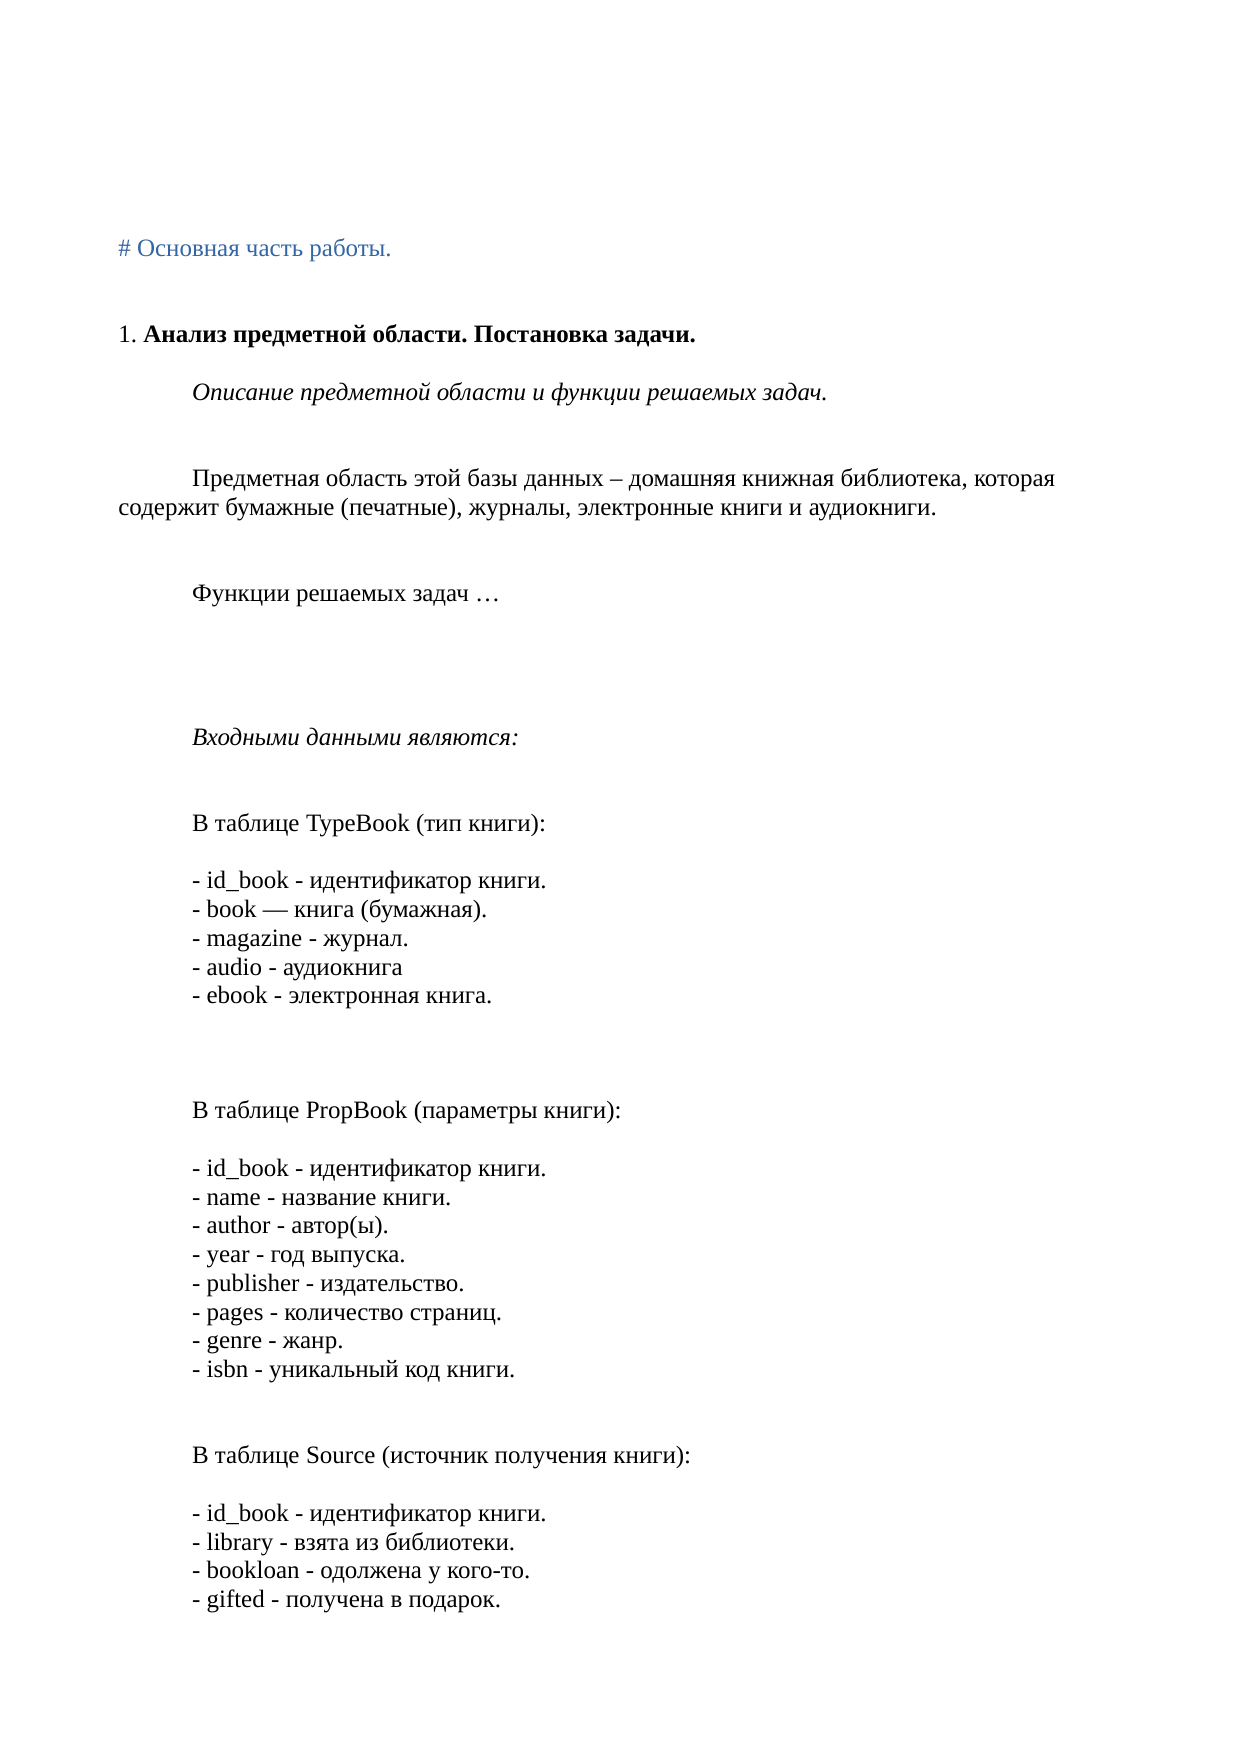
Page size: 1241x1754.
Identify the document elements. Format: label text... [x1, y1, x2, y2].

text - isbn - уникальный код книги. [118, 1354, 1122, 1383]
text - name - название книги. [118, 1182, 1122, 1211]
text Входными данными являются: [118, 722, 1122, 751]
text - id_book - идентификатор книги. [118, 1153, 1122, 1182]
text Функции решаемых задач … [118, 578, 1122, 607]
text - bookloan - одолжена у кого-то. [118, 1556, 1122, 1584]
text - genre - жанр. [118, 1326, 1122, 1354]
text - ebook - электронная книга. [118, 981, 1122, 1009]
text - publisher - издательство. [118, 1268, 1122, 1297]
text - audio - аудиокнига [118, 952, 1122, 981]
text - year - год выпуска. [118, 1239, 1122, 1268]
text В таблице PropBook (параметры книги): [118, 1096, 1122, 1124]
text - library - взята из библиотеки. [118, 1527, 1122, 1556]
text 1. Анализ предметной области. Постановка задачи. [118, 319, 1122, 348]
text В таблице TypeBook (тип книги): [118, 808, 1122, 837]
text # Основная часть работы. [118, 233, 1122, 262]
text - book — книга (бумажная). [118, 894, 1122, 923]
text - magazine - журнал. [118, 923, 1122, 952]
text - author - автор(ы). [118, 1211, 1122, 1239]
text Предметная область этой базы данных – домашняя книжная библиотека, которая содержит бумажные (печатные), журналы, электронные книги и аудиокниги. [118, 463, 1122, 521]
text В таблице Source (источник получения книги): [118, 1441, 1122, 1469]
text - pages - количество страниц. [118, 1297, 1122, 1326]
text - id_book - идентификатор книги. [118, 1498, 1122, 1527]
text - gifted - получена в подарок. [118, 1584, 1122, 1613]
text Описание предметной области и функции решаемых задач. [118, 377, 1122, 406]
text - id_book - идентификатор книги. [118, 866, 1122, 894]
